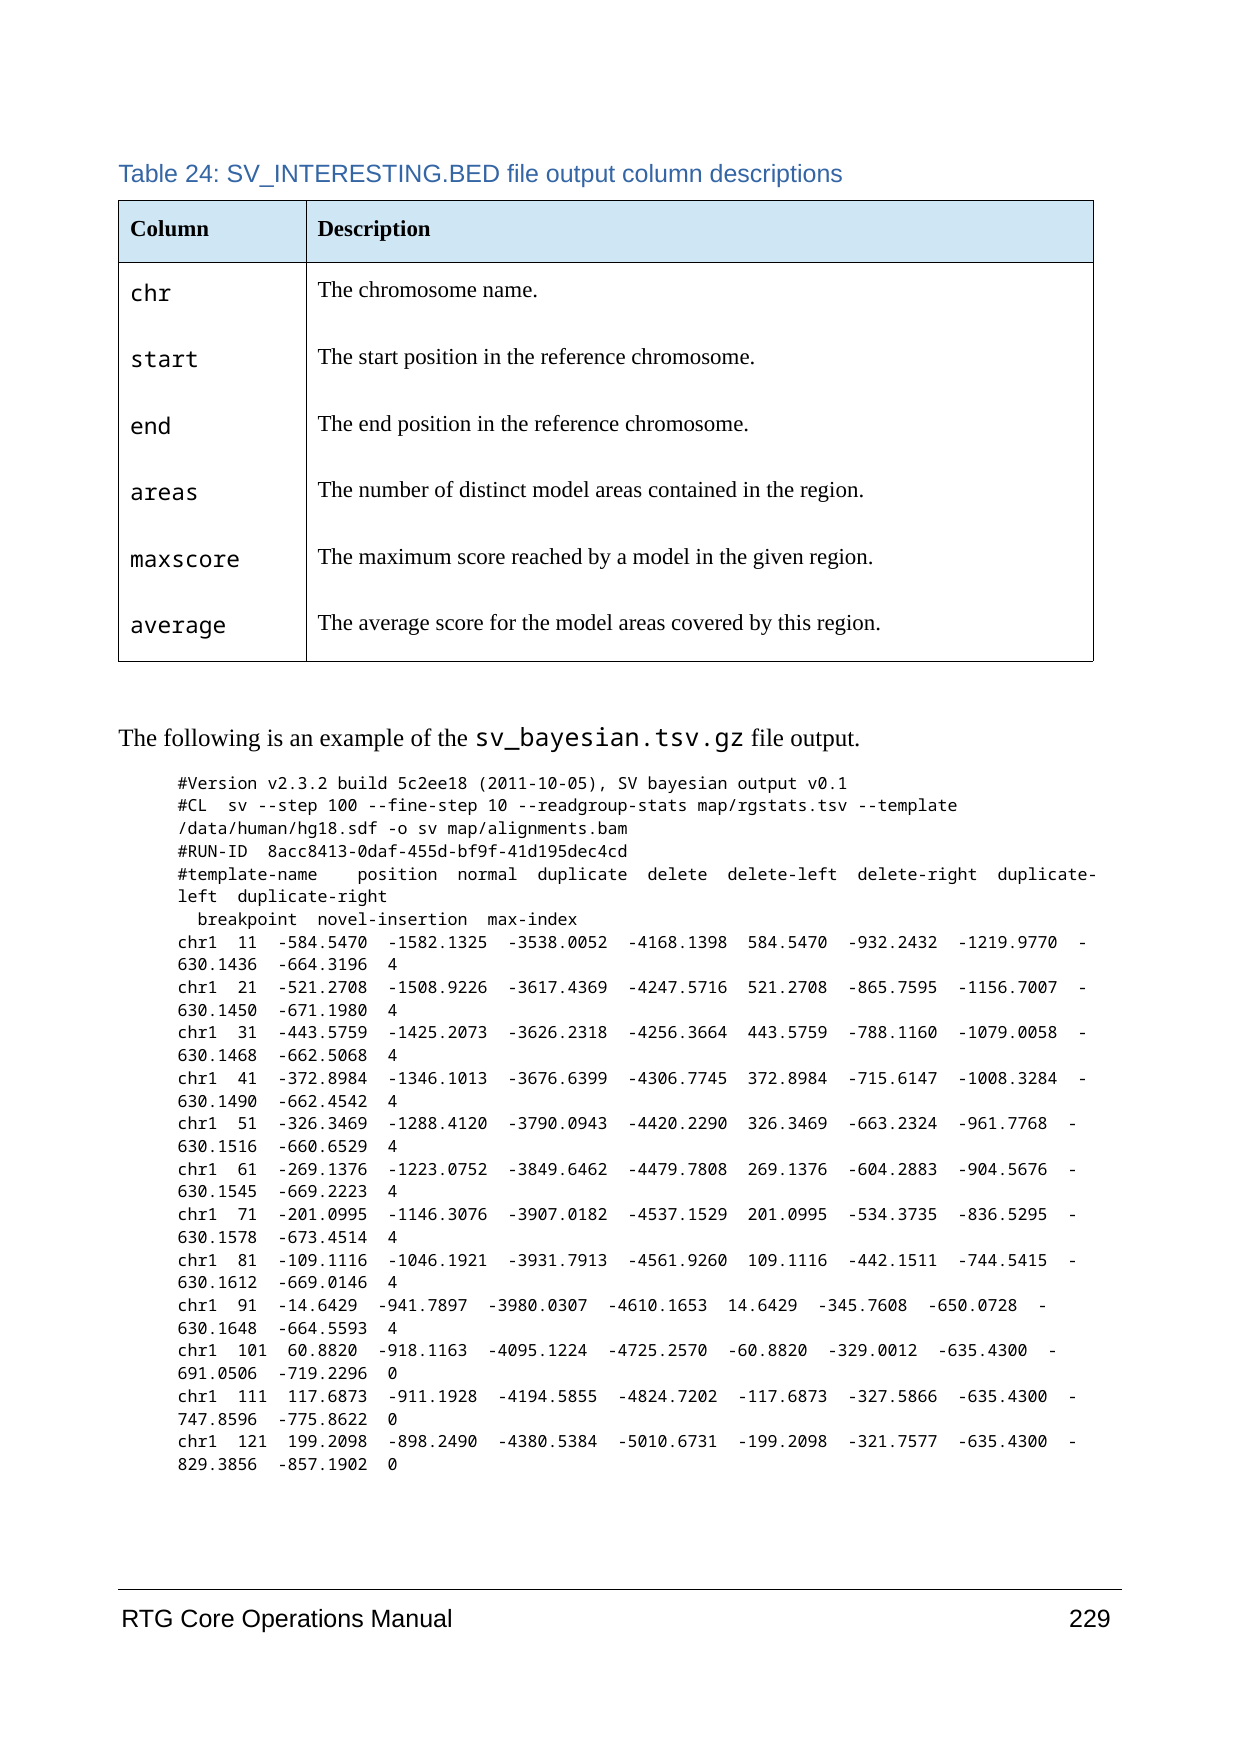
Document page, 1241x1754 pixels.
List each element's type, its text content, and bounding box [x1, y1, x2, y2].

table_cell average [119, 595, 306, 661]
table_cell start [119, 328, 306, 395]
text chr1 31 -443.5759 -1425.2073 -3626.2318 -4256.3664 443.5759 -788.1160 -1079.0058 -630.1468 -662.5068 4 [177, 1021, 1122, 1066]
text chr1 21 -521.2708 -1508.9226 -3617.4369 -4247.5716 521.2708 -865.7595 -1156.7007 -630.1450 -671.1980 4 [177, 976, 1122, 1021]
text chr1 51 -326.3469 -1288.4120 -3790.0943 -4420.2290 326.3469 -663.2324 -961.7768 -630.1516 -660.6529 4 [177, 1112, 1122, 1157]
table_cell The maximum score reached by a model in the given region. [307, 528, 1093, 594]
text #RUN-ID 8acc8413-0daf-455d-bf9f-41d195dec4cd [177, 839, 1122, 862]
table_cell The number of distinct model areas contained in the region. [307, 461, 1093, 528]
text Table 24: SV_INTERESTING.BED file output column descriptions [118, 159, 1122, 187]
table_header Column [119, 201, 306, 262]
table_header Description [307, 201, 1093, 262]
text chr1 111 117.6873 -911.1928 -4194.5855 -4824.7202 -117.6873 -327.5866 -635.4300 -747.8596 -775.8622 0 [177, 1384, 1122, 1430]
text chr1 81 -109.1116 -1046.1921 -3931.7913 -4561.9260 109.1116 -442.1511 -744.5415 -630.1612 -669.0146 4 [177, 1248, 1122, 1293]
text #CL sv --step 100 --fine-step 10 --readgroup-stats map/rgstats.tsv --template /data/human/hg18.sdf -o sv map/alignments.bam [177, 794, 1122, 839]
table_cell The chromosome name. [307, 263, 1093, 328]
table_cell The end position in the reference chromosome. [307, 395, 1093, 461]
text chr1 101 60.8820 -918.1163 -4095.1224 -4725.2570 -60.8820 -329.0012 -635.4300 -691.0506 -719.2296 0 [177, 1339, 1122, 1384]
table_cell maxscore [119, 528, 306, 594]
text chr1 71 -201.0995 -1146.3076 -3907.0182 -4537.1529 201.0995 -534.3735 -836.5295 -630.1578 -673.4514 4 [177, 1203, 1122, 1248]
text #Version v2.3.2 build 5c2ee18 (2011-10-05), SV bayesian output v0.1 [177, 771, 1122, 794]
text chr1 11 -584.5470 -1582.1325 -3538.0052 -4168.1398 584.5470 -932.2432 -1219.9770 -630.1436 -664.3196 4 [177, 930, 1122, 976]
text chr1 121 199.2098 -898.2490 -4380.5384 -5010.6731 -199.2098 -321.7577 -635.4300 -829.3856 -857.1902 0 [177, 1430, 1122, 1475]
text chr1 61 -269.1376 -1223.0752 -3849.6462 -4479.7808 269.1376 -604.2883 -904.5676 -630.1545 -669.2223 4 [177, 1157, 1122, 1203]
text chr1 41 -372.8984 -1346.1013 -3676.6399 -4306.7745 372.8984 -715.6147 -1008.3284 -630.1490 -662.4542 4 [177, 1066, 1122, 1112]
text #template-name position normal duplicate delete delete-left delete-right duplicate-left duplicate-right breakpoint novel-insertion max-index [177, 862, 1122, 930]
table_cell The start position in the reference chromosome. [307, 328, 1093, 395]
text The following is an example of the sv_bayesian.tsv.gz file output. [118, 719, 1122, 753]
text chr1 91 -14.6429 -941.7897 -3980.0307 -4610.1653 14.6429 -345.7608 -650.0728 -630.1648 -664.5593 4 [177, 1293, 1122, 1339]
table_cell end [119, 395, 306, 461]
table_cell chr [119, 263, 306, 328]
table_cell areas [119, 461, 306, 528]
table_cell The average score for the model areas covered by this region. [307, 595, 1093, 661]
